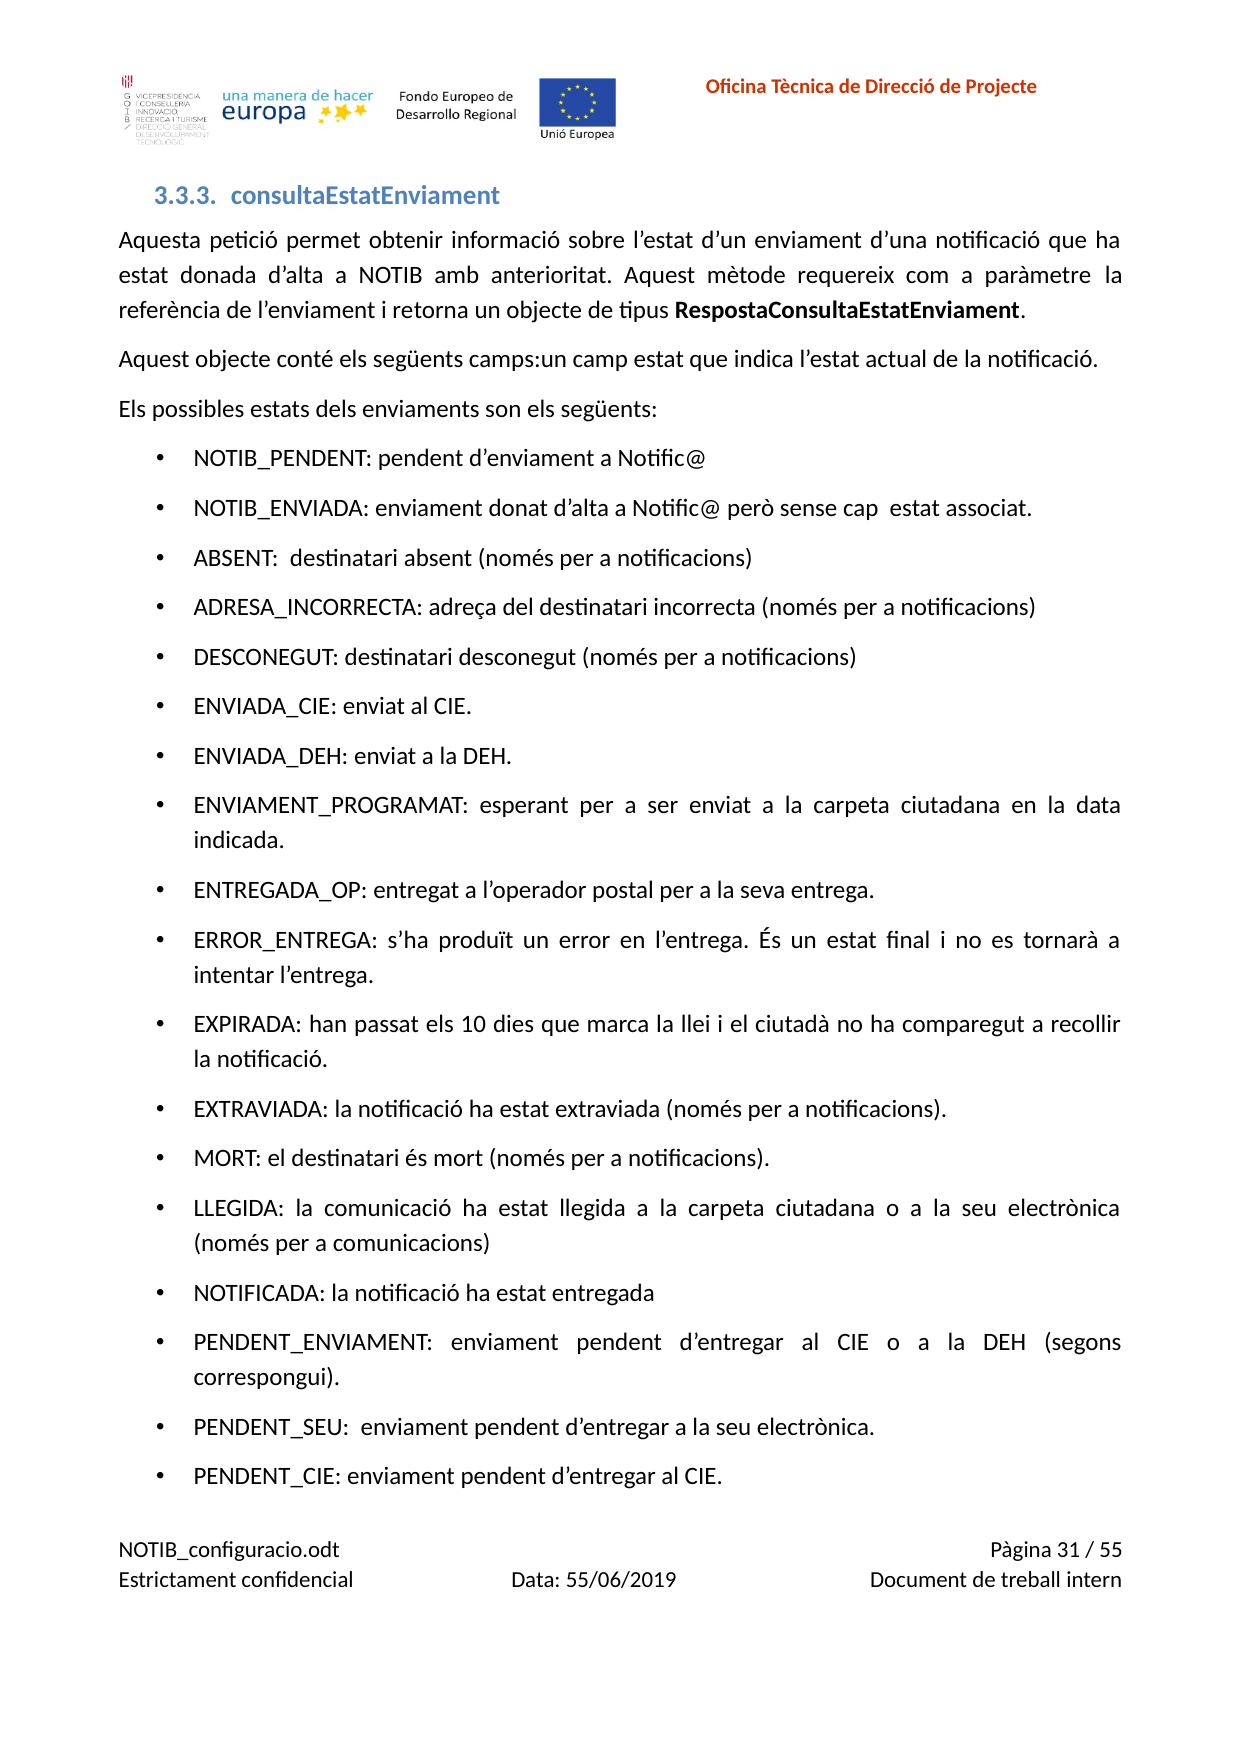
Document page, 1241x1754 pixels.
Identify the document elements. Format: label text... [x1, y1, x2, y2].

list ABSENT: destinatari absent (només per a notificacions) [156, 542, 1122, 572]
list PENDENT_CIE: enviament pendent d’entregar al CIE. [156, 1460, 1122, 1491]
list ENVIADA_CIE: enviat al CIE. [156, 690, 1122, 721]
text Aquest objecte conté els següents camps:un camp estat que indica l’estat actual de la notificació. [118, 343, 1122, 374]
text Aquesta petició permet obtenir informació sobre l’estat d’un enviament d’una notificació que ha estat donada d’alta a NOTIB amb anterioritat. Aquest mètode requereix com a paràmetre la referència de l’enviament i retorna un objecte de tipus RespostaConsultaEstatEnviament. [118, 224, 1122, 324]
subtitle consultaEstatEnviament [154, 178, 1122, 211]
list ENTREGADA_OP: entregat a l’operador postal per a la seva entrega. [156, 874, 1122, 905]
list ADRESA_INCORRECTA: adreça del destinatari incorrecta (només per a notificacions) [156, 591, 1122, 622]
list LLEGIDA: la comunicació ha estat llegida a la carpeta ciutadana o a la seu electrònica (només per a comunicacions) [156, 1192, 1122, 1258]
list ENVIADA_DEH: enviat a la DEH. [156, 740, 1122, 771]
list ENVIAMENT_PROGRAMAT: esperant per a ser enviat a la carpeta ciutadana en la data indicada. [156, 789, 1122, 855]
list NOTIFICADA: la notificació ha estat entregada [156, 1277, 1122, 1307]
list NOTIB_PENDENT: pendent d’enviament a Notific@ [156, 442, 1122, 473]
list MORT: el destinatari és mort (només per a notificacions). [156, 1142, 1122, 1173]
list DESCONEGUT: destinatari desconegut (només per a notificacions) [156, 641, 1122, 671]
picture [219, 73, 621, 147]
list PENDENT_SEU: enviament pendent d’entregar a la seu electrònica. [156, 1411, 1122, 1441]
text Els possibles estats dels enviaments son els següents: [118, 393, 1122, 423]
picture [118, 73, 213, 147]
list NOTIB_ENVIADA: enviament donat d’alta a Notific@ però sense cap estat associat. [156, 492, 1122, 523]
list PENDENT_ENVIAMENT: enviament pendent d’entregar al CIE o a la DEH (segons correspongui). [156, 1326, 1122, 1392]
list ERROR_ENTREGA: s’ha produït un error en l’entrega. És un estat final i no es tornarà a intentar l’entrega. [156, 924, 1122, 989]
list EXTRAVIADA: la notificació ha estat extraviada (només per a notificacions). [156, 1093, 1122, 1123]
list EXPIRADA: han passat els 10 dies que marca la llei i el ciutadà no ha comparegut a recollir la notificació. [156, 1008, 1122, 1074]
